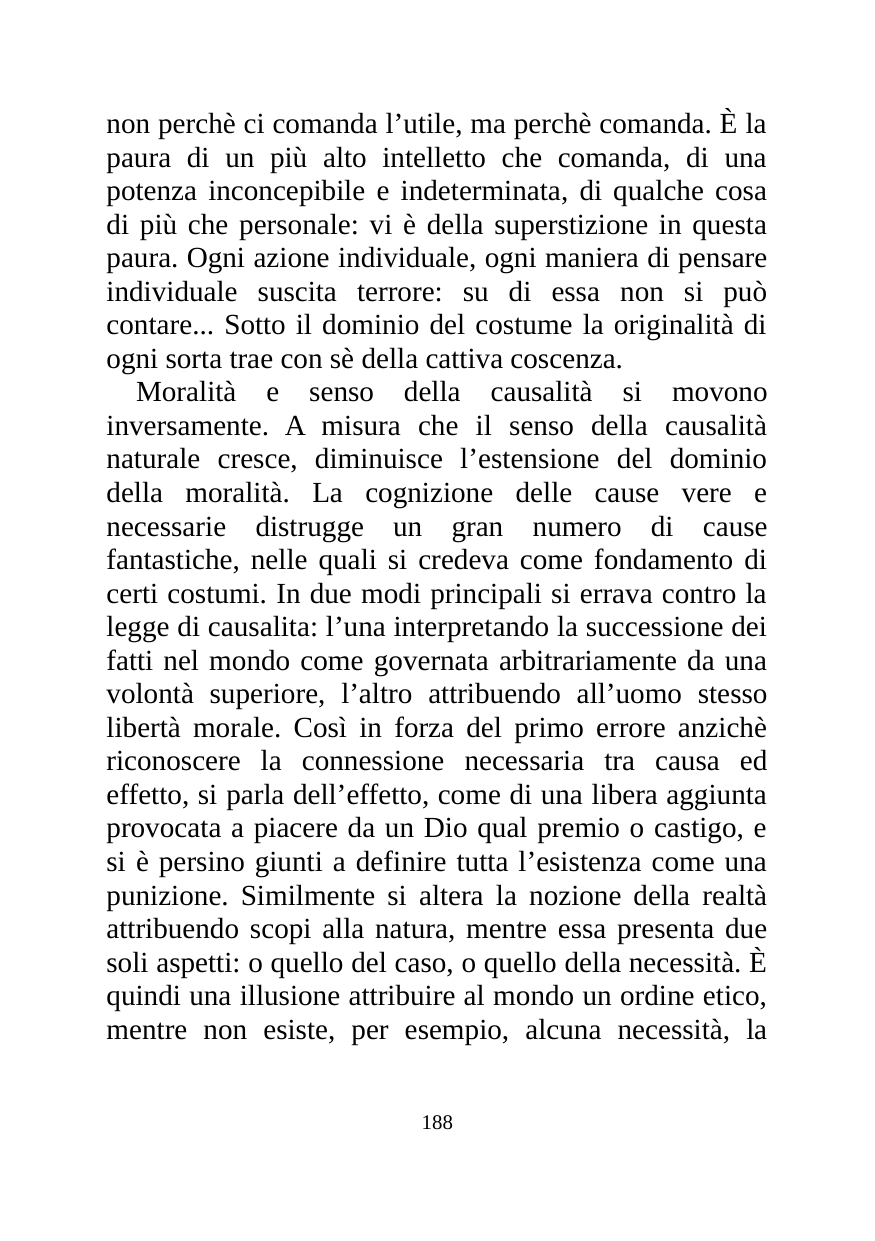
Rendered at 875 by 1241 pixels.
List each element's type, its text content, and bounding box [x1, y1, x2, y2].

text non perchè ci comanda l’utile, ma perchè comanda. È la paura di un più alto intelletto che comanda, di una potenza inconcepibile e indeterminata, di qualche cosa di più che personale: vi è della superstizione in questa paura. Ogni azione individuale, ogni maniera di pensare individuale suscita terrore: su di essa non si può contare... Sotto il dominio del costume la originalità di ogni sorta trae con sè della cattiva coscenza. [106, 106, 768, 374]
text Moralità e senso della causalità si movono inversamente. A misura che il senso della causalità naturale cresce, diminuisce l’estensione del dominio della moralità. La cognizione delle cause vere e necessarie distrugge un gran numero di cause fantastiche, nelle quali si credeva come fondamento di certi costumi. In due modi principali si errava contro la legge di causalita: l’una interpretando la successione dei fatti nel mondo come governata arbitrariamente da una volontà superiore, l’altro attribuendo all’uomo stesso libertà morale. Così in forza del primo errore anzichè riconoscere la connessione necessaria tra causa ed effetto, si parla dell’effetto, come di una libera aggiunta provocata a piacere da un Dio qual premio o castigo, e si è persino giunti a definire tutta l’esistenza come una punizione. Similmente si altera la nozione della realtà attribuendo scopi alla natura, mentre essa presenta due soli aspetti: o quello del caso, o quello della necessità. È quindi una illusione attribuire al mondo un ordine etico, mentre non esiste, per esempio, alcuna necessità, la [106, 374, 768, 1045]
